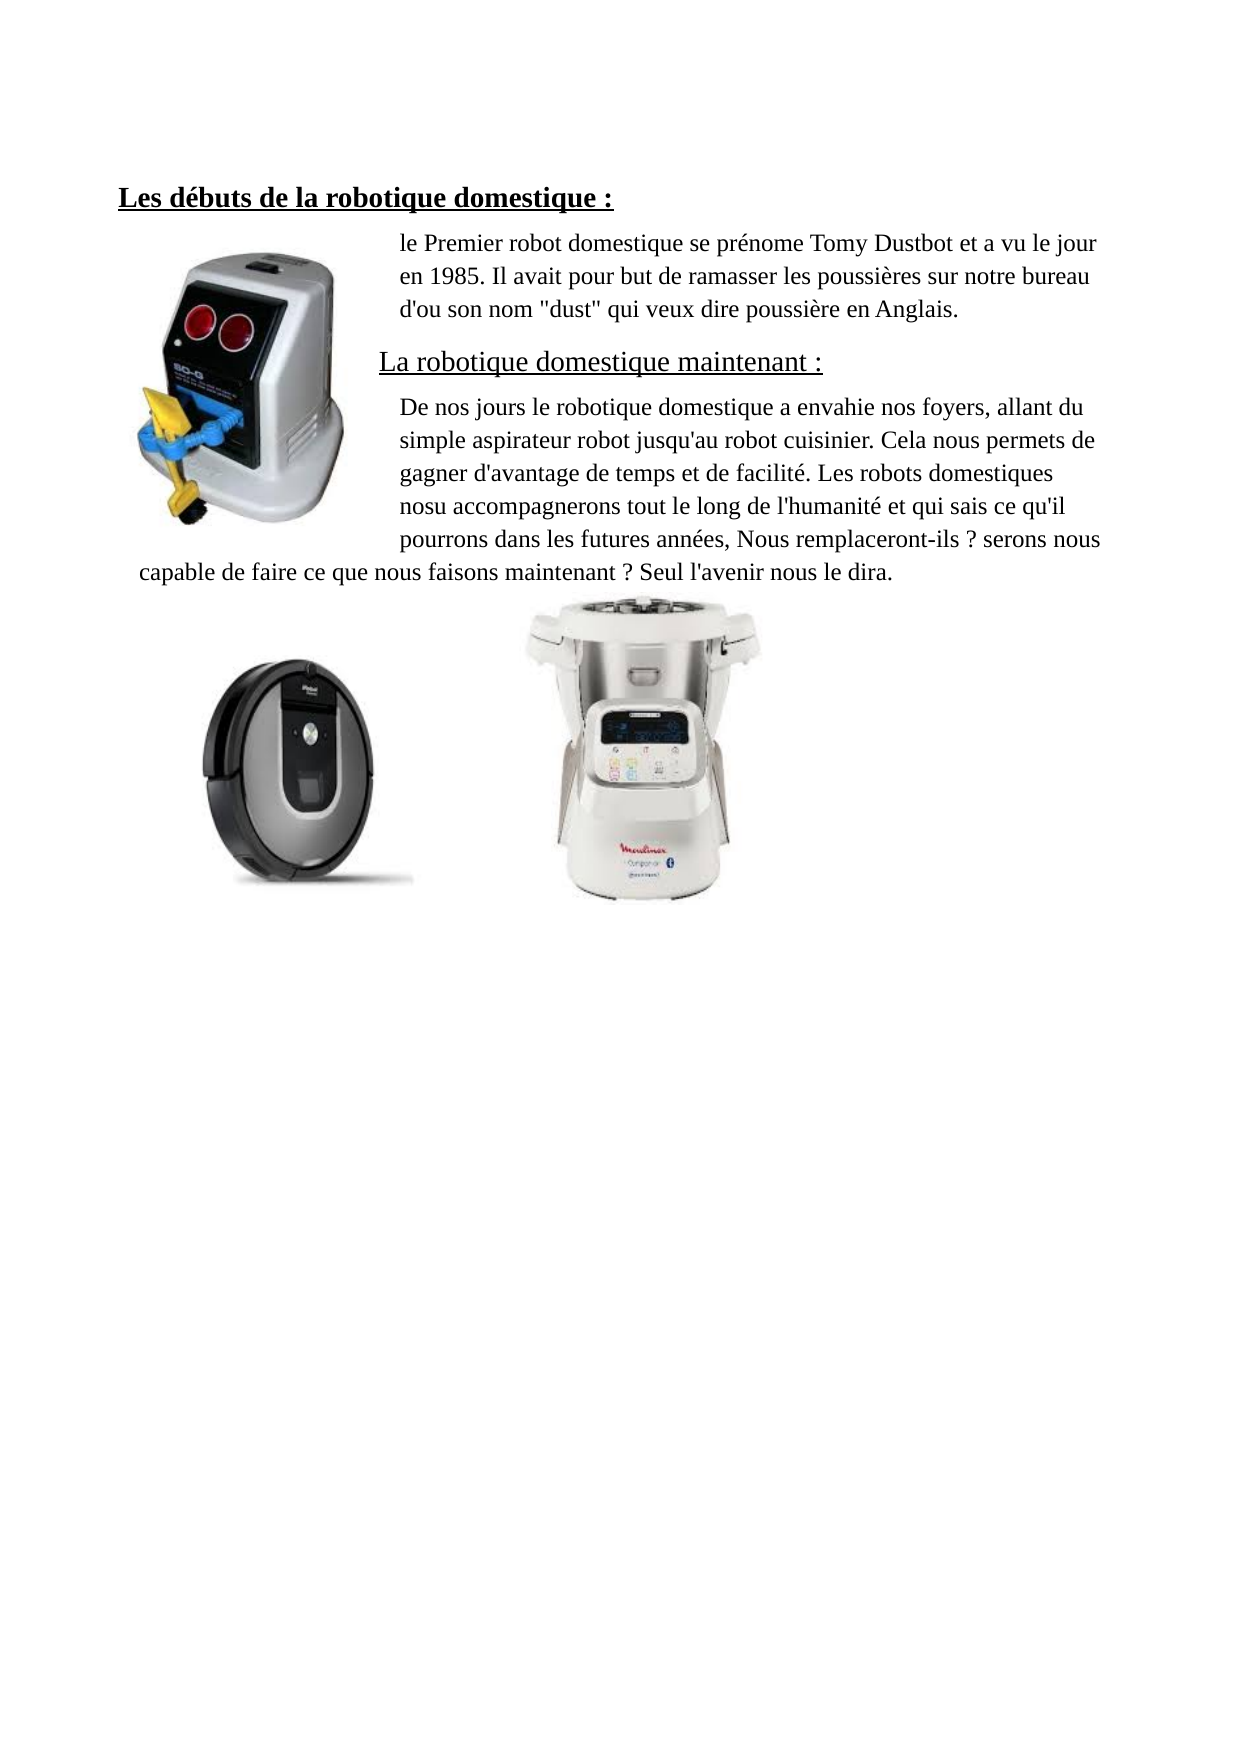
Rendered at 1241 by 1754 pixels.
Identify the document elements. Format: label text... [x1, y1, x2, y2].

subtitle Les débuts de la robotique domestique : [118, 180, 1122, 214]
picture [488, 592, 802, 905]
picture [118, 644, 483, 905]
text De nos jours le robotique domestique a envahie nos foyers, allant du simple aspirateur robot jusqu'au robot cuisinier. Cela nous permets de gagner d'avantage de temps et de facilité. Les robots domestiques nosu accompagnerons tout le long de l'humanité et qui sais ce qu'il pourrons dans les futures années, Nous remplaceront-ils ? serons nous capable de faire ce que nous faisons maintenant ? Seul l'avenir nous le dira. [139, 392, 1101, 586]
text le Premier robot domestique se prénome Tomy Dustbot et a vu le jour en 1985. Il avait pour but de ramasser les poussières sur notre bureau d'ou son nom "dust" qui veux dire poussière en Anglais. [379, 228, 1101, 323]
subtitle La robotique domestique maintenant : [379, 344, 1122, 378]
picture [118, 228, 379, 541]
